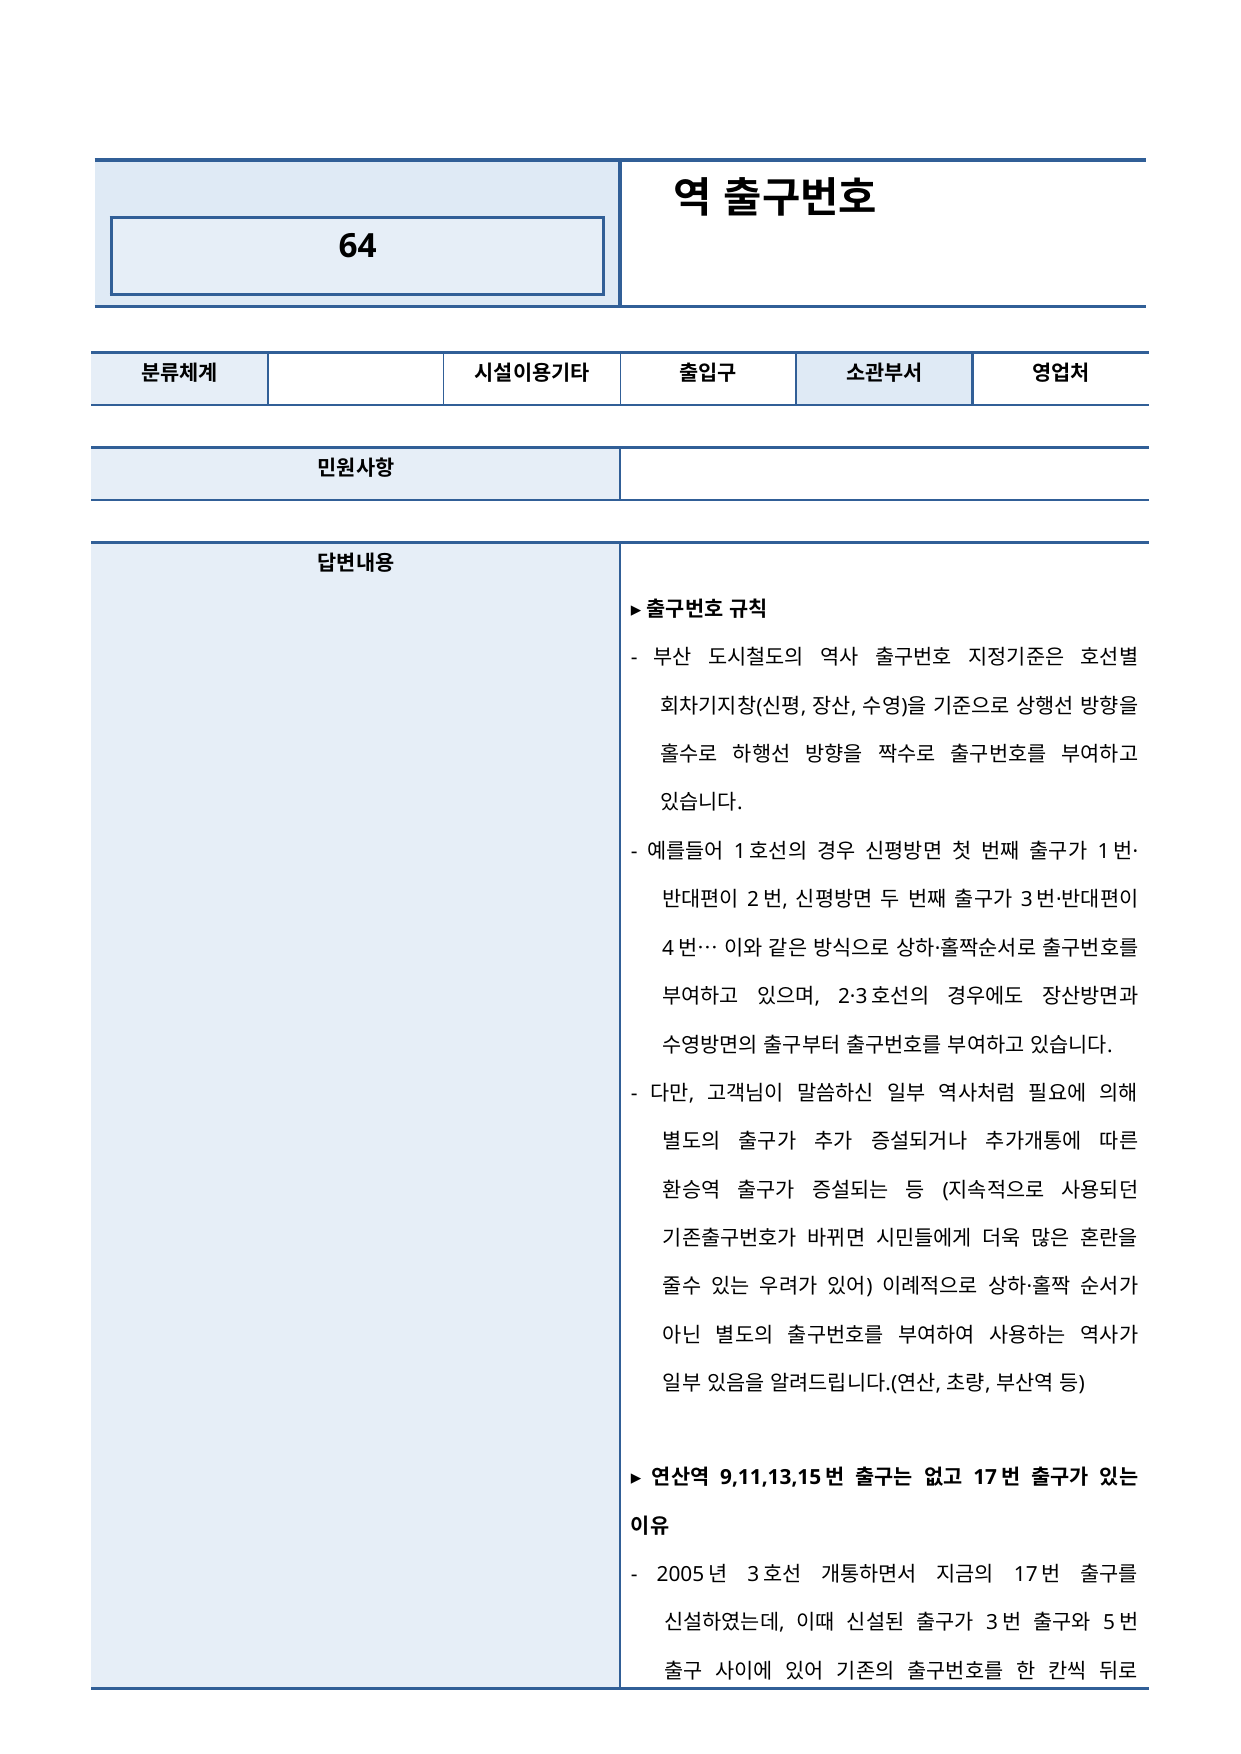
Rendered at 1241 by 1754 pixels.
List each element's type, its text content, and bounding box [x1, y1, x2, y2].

table_header 민원사항 [91, 449, 619, 499]
table_header 64 [113, 219, 602, 293]
table_header [621, 449, 1149, 499]
table_header 출입구 [621, 354, 795, 404]
table_header 시설이용기타 [444, 354, 620, 404]
table_header 분류체계 [91, 354, 267, 404]
table_header 답변내용 [91, 544, 619, 1687]
table_header [95, 162, 618, 305]
table_header 소관부서 [797, 354, 971, 404]
table_header ▸ 출구번호 규칙 - 부산 도시철도의 역사 출구번호 지정기준은 호선별 회차기지창(신평, 장산, 수영)을 기준으로 상행선 방향을 홀수로 하행선 방향을 짝수로 출구번호를 부여하고 있습니다. - 예를들어 1호선의 경우 신평방면 첫 번째 출구가 1번·반대편이 2번, 신평방면 두 번째 출구가 3번·반대편이 4번… 이와 같은 방식으로 상하·홀짝순서로 출구번호를 부여하고 있으며, 2·3호선의 경우에도 장산방면과 수영방면의 출구부터 출구번호를 부여하고 있습니다. - 다만, 고객님이 말씀하신 일부 역사처럼 필요에 의해 별도의 출구가 추가 증설되거나 추가개통에 따른 환승역 출구가 증설되는 등 (지속적으로 사용되던 기존출구번호가 바뀌면 시민들에게 더욱 많은 혼란을 줄수 있는 우려가 있어) 이례적으로 상하·홀짝 순서가 아닌 별도의 출구번호를 부여하여 사용하는 역사가 일부 있음을 알려드립니다.(연산, 초량, 부산역 등) ▸ 연산역 9,11,13,15번 출구는 없고 17번 출구가 있는 이유 - 2005년 3호선 개통하면서 지금의 17번 출구를 신설하였는데, 이때 신설된 출구가 3번 출구와 5번 출구 사이에 있어 기존의 출구번호를 한 칸씩 뒤로 [621, 544, 1149, 1687]
table_header [269, 354, 443, 404]
table_header 역 출구번호 [622, 162, 1146, 305]
table_header 영업처 [974, 354, 1149, 404]
